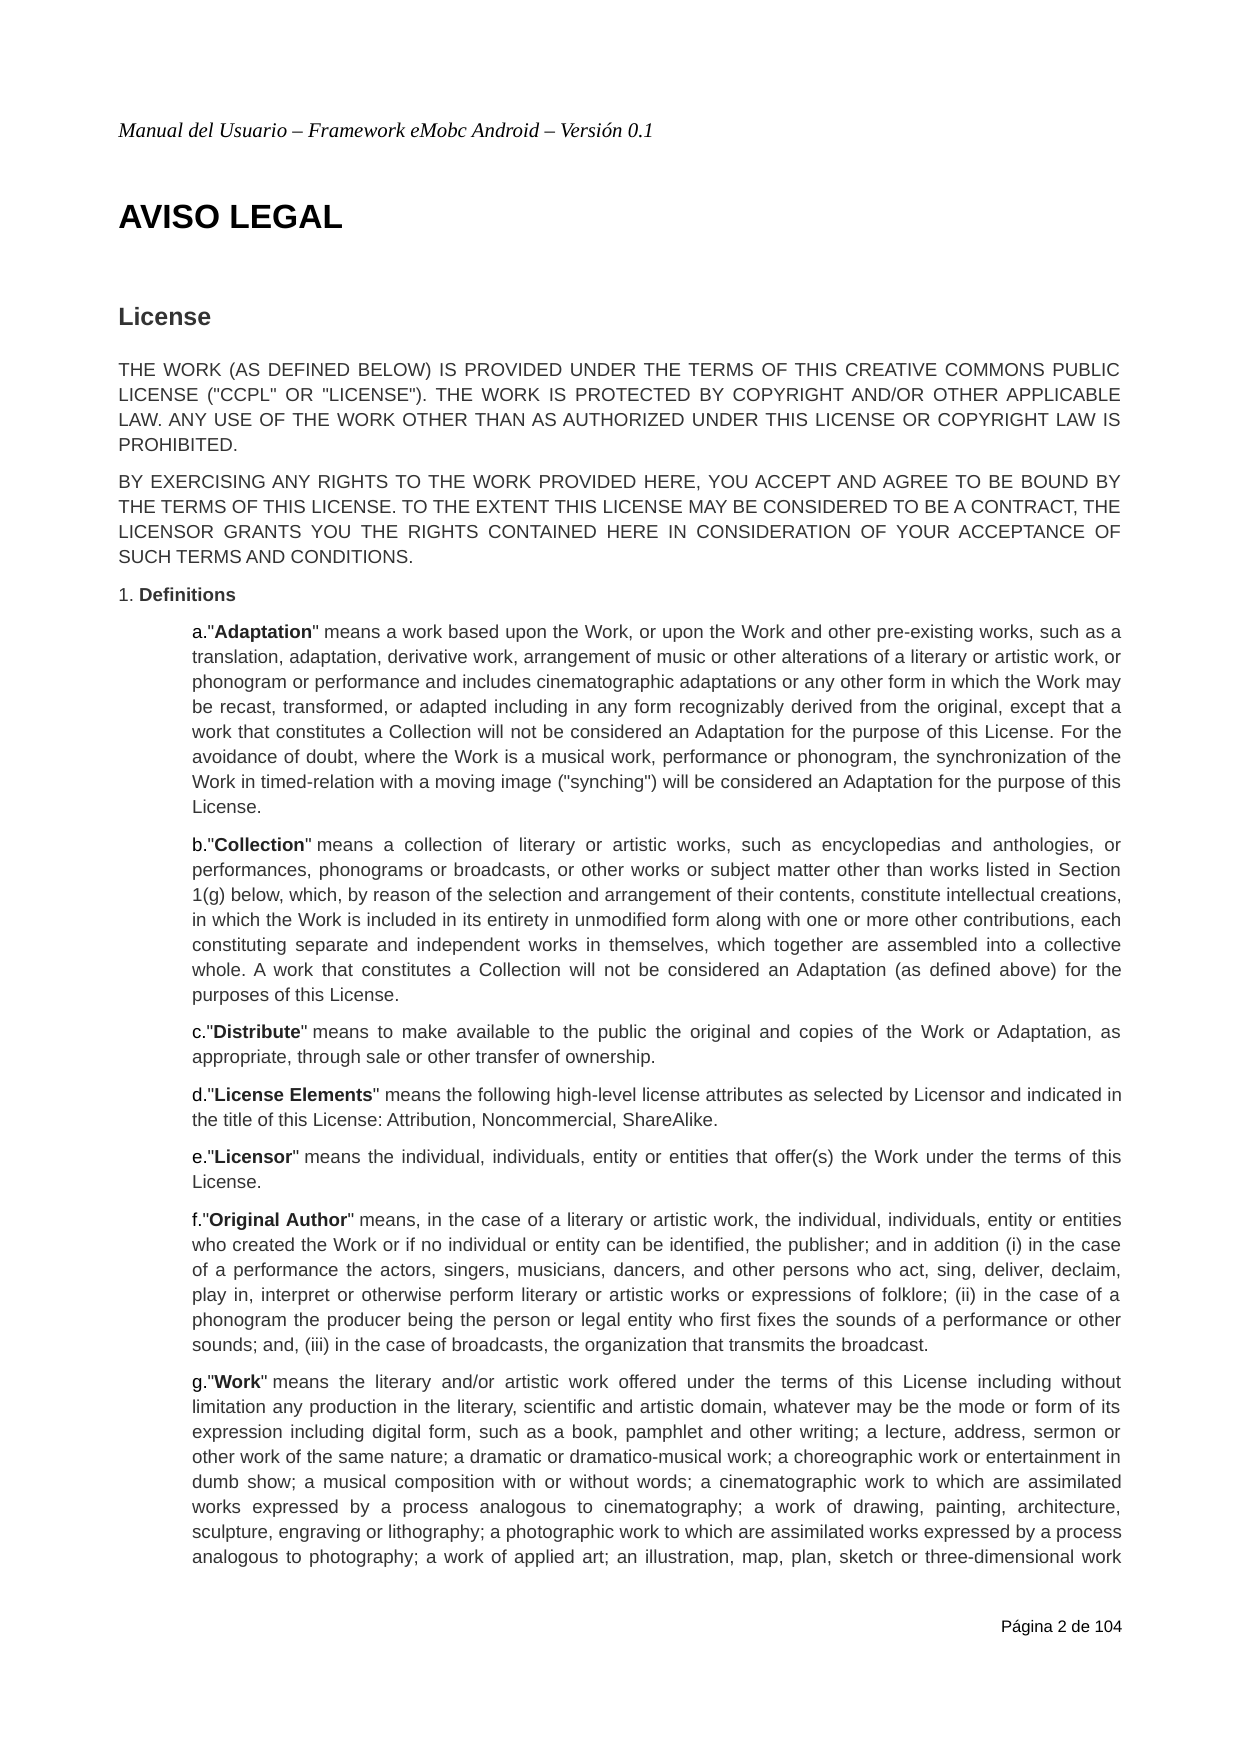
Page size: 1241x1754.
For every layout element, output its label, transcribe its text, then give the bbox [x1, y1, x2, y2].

list "Work" means the literary and/or artistic work offered under the terms of this License including without limitation any production in the literary, scientific and artistic domain, whatever may be the mode or form of its expression including digital form, such as a book, pamphlet and other writing; a lecture, address, sermon or other work of the same nature; a dramatic or dramatico-musical work; a choreographic work or entertainment in dumb show; a musical composition with or without words; a cinematographic work to which are assimilated works expressed by a process analogous to cinematography; a work of drawing, painting, architecture, sculpture, engraving or lithography; a photographic work to which are assimilated works expressed by a process analogous to photography; a work of applied art; an illustration, map, plan, sketch or three-dimensional work [118, 1368, 1122, 1568]
list "Original Author" means, in the case of a literary or artistic work, the individual, individuals, entity or entities who created the Work or if no individual or entity can be identified, the publisher; and in addition (i) in the case of a performance the actors, singers, musicians, dancers, and other persons who act, sing, deliver, declaim, play in, interpret or otherwise perform literary or artistic works or expressions of folklore; (ii) in the case of a phonogram the producer being the person or legal entity who first fixes the sounds of a performance or other sounds; and, (iii) in the case of broadcasts, the organization that transmits the broadcast. [118, 1205, 1122, 1355]
list "Adaptation" means a work based upon the Work, or upon the Work and other pre-existing works, such as a translation, adaptation, derivative work, arrangement of music or other alterations of a literary or artistic work, or phonogram or performance and includes cinematographic adaptations or any other form in which the Work may be recast, transformed, or adapted including in any form recognizably derived from the original, except that a work that constitutes a Collection will not be considered an Adaptation for the purpose of this License. For the avoidance of doubt, where the Work is a musical work, performance or phonogram, the synchronization of the Work in timed-relation with a moving image ("synching") will be considered an Adaptation for the purpose of this License. [118, 618, 1122, 818]
text 1. Definitions [118, 580, 1122, 605]
subtitle AVISO LEGAL [118, 196, 1122, 235]
text THE WORK (AS DEFINED BELOW) IS PROVIDED UNDER THE TERMS OF THIS CREATIVE COMMONS PUBLIC LICENSE ("CCPL" OR "LICENSE"). THE WORK IS PROTECTED BY COPYRIGHT AND/OR OTHER APPLICABLE LAW. ANY USE OF THE WORK OTHER THAN AS AUTHORIZED UNDER THIS LICENSE OR COPYRIGHT LAW IS PROHIBITED. [118, 355, 1122, 455]
text BY EXERCISING ANY RIGHTS TO THE WORK PROVIDED HERE, YOU ACCEPT AND AGREE TO BE BOUND BY THE TERMS OF THIS LICENSE. TO THE EXTENT THIS LICENSE MAY BE CONSIDERED TO BE A CONTRACT, THE LICENSOR GRANTS YOU THE RIGHTS CONTAINED HERE IN CONSIDERATION OF YOUR ACCEPTANCE OF SUCH TERMS AND CONDITIONS. [118, 468, 1122, 568]
list "License Elements" means the following high-level license attributes as selected by Licensor and indicated in the title of this License: Attribution, Noncommercial, ShareAlike. [118, 1080, 1122, 1130]
subtitle License [118, 302, 1122, 331]
list "Licensor" means the individual, individuals, entity or entities that offer(s) the Work under the terms of this License. [118, 1143, 1122, 1193]
list "Distribute" means to make available to the public the original and copies of the Work or Adaptation, as appropriate, through sale or other transfer of ownership. [118, 1018, 1122, 1068]
list "Collection" means a collection of literary or artistic works, such as encyclopedias and anthologies, or performances, phonograms or broadcasts, or other works or subject matter other than works listed in Section 1(g) below, which, by reason of the selection and arrangement of their contents, constitute intellectual creations, in which the Work is included in its entirety in unmodified form along with one or more other contributions, each constituting separate and independent works in themselves, which together are assembled into a collective whole. A work that constitutes a Collection will not be considered an Adaptation (as defined above) for the purposes of this License. [118, 830, 1122, 1005]
